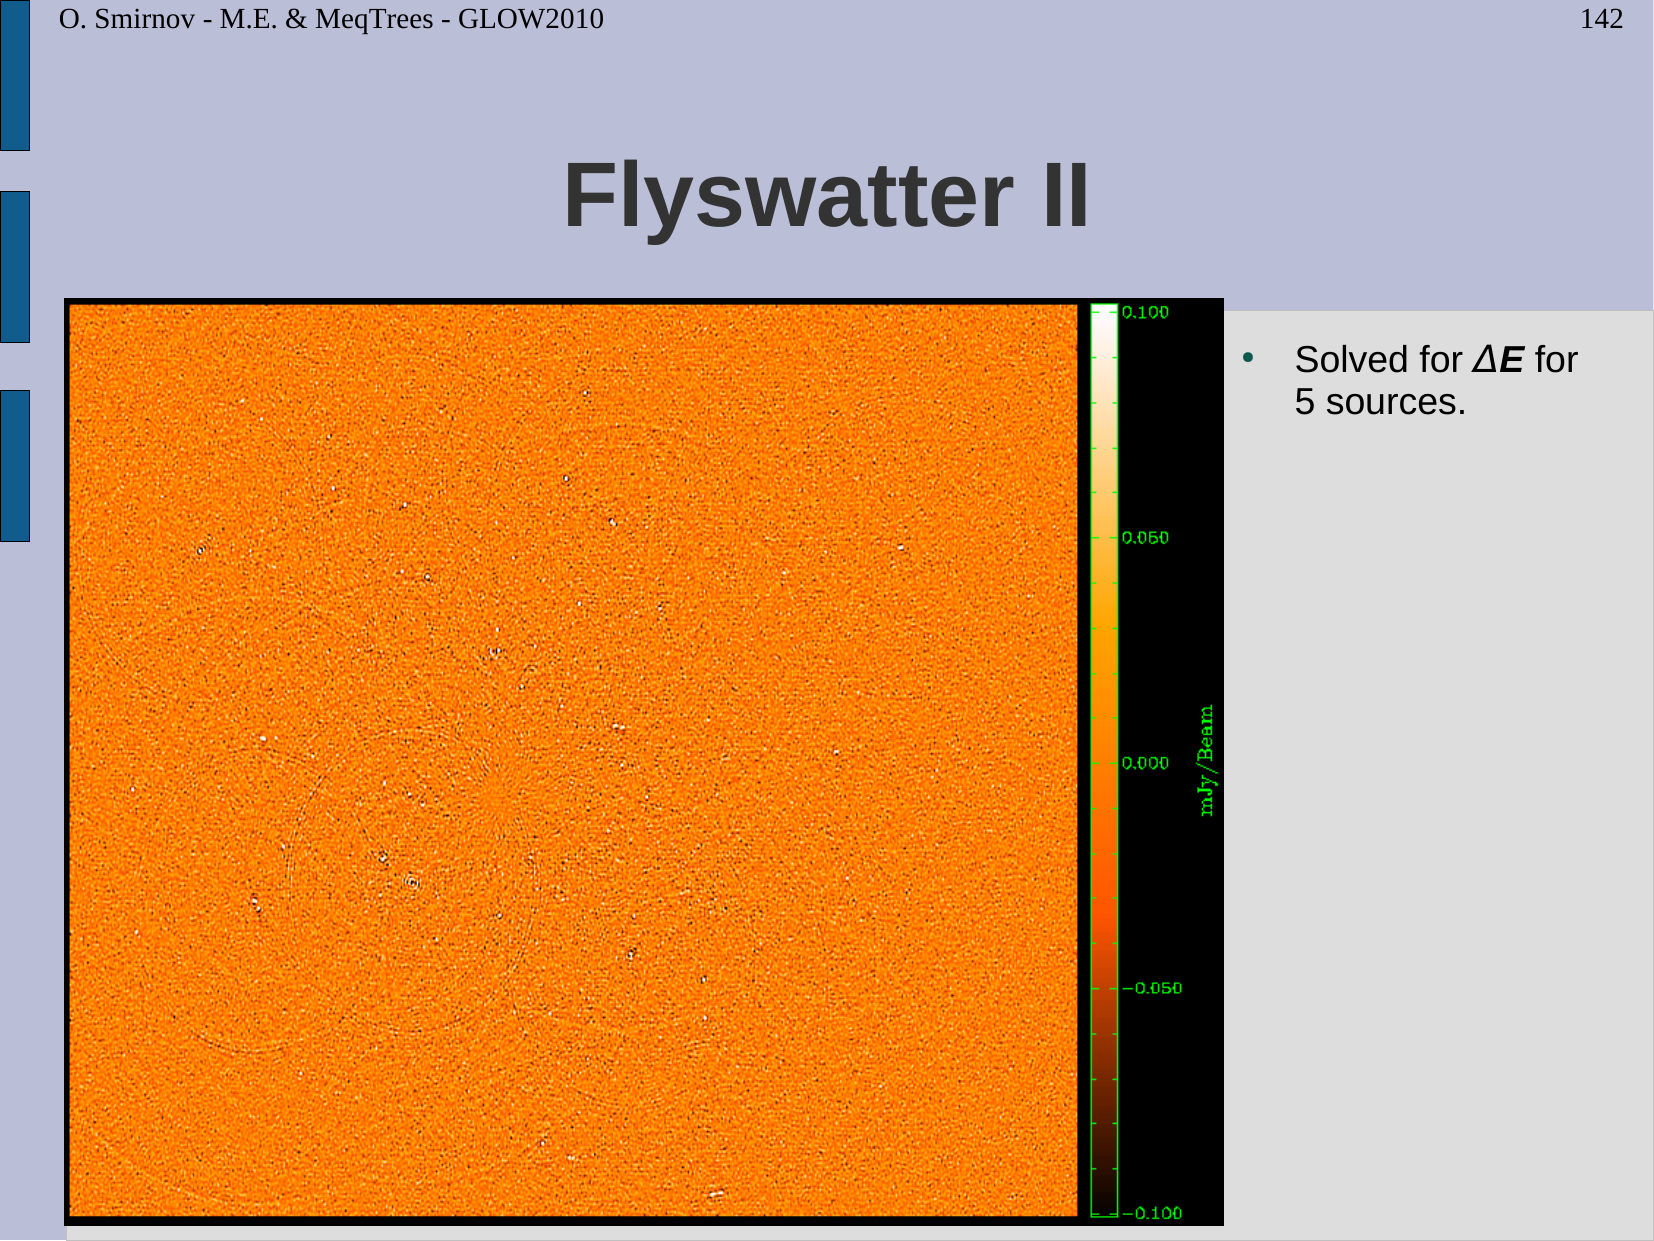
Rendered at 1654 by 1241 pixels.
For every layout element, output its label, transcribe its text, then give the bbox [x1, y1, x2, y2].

title Flyswatter II [121, 91, 1534, 299]
picture [64, 298, 1224, 1226]
list Solved for ΔE for 5 sources. [1223, 337, 1654, 1163]
